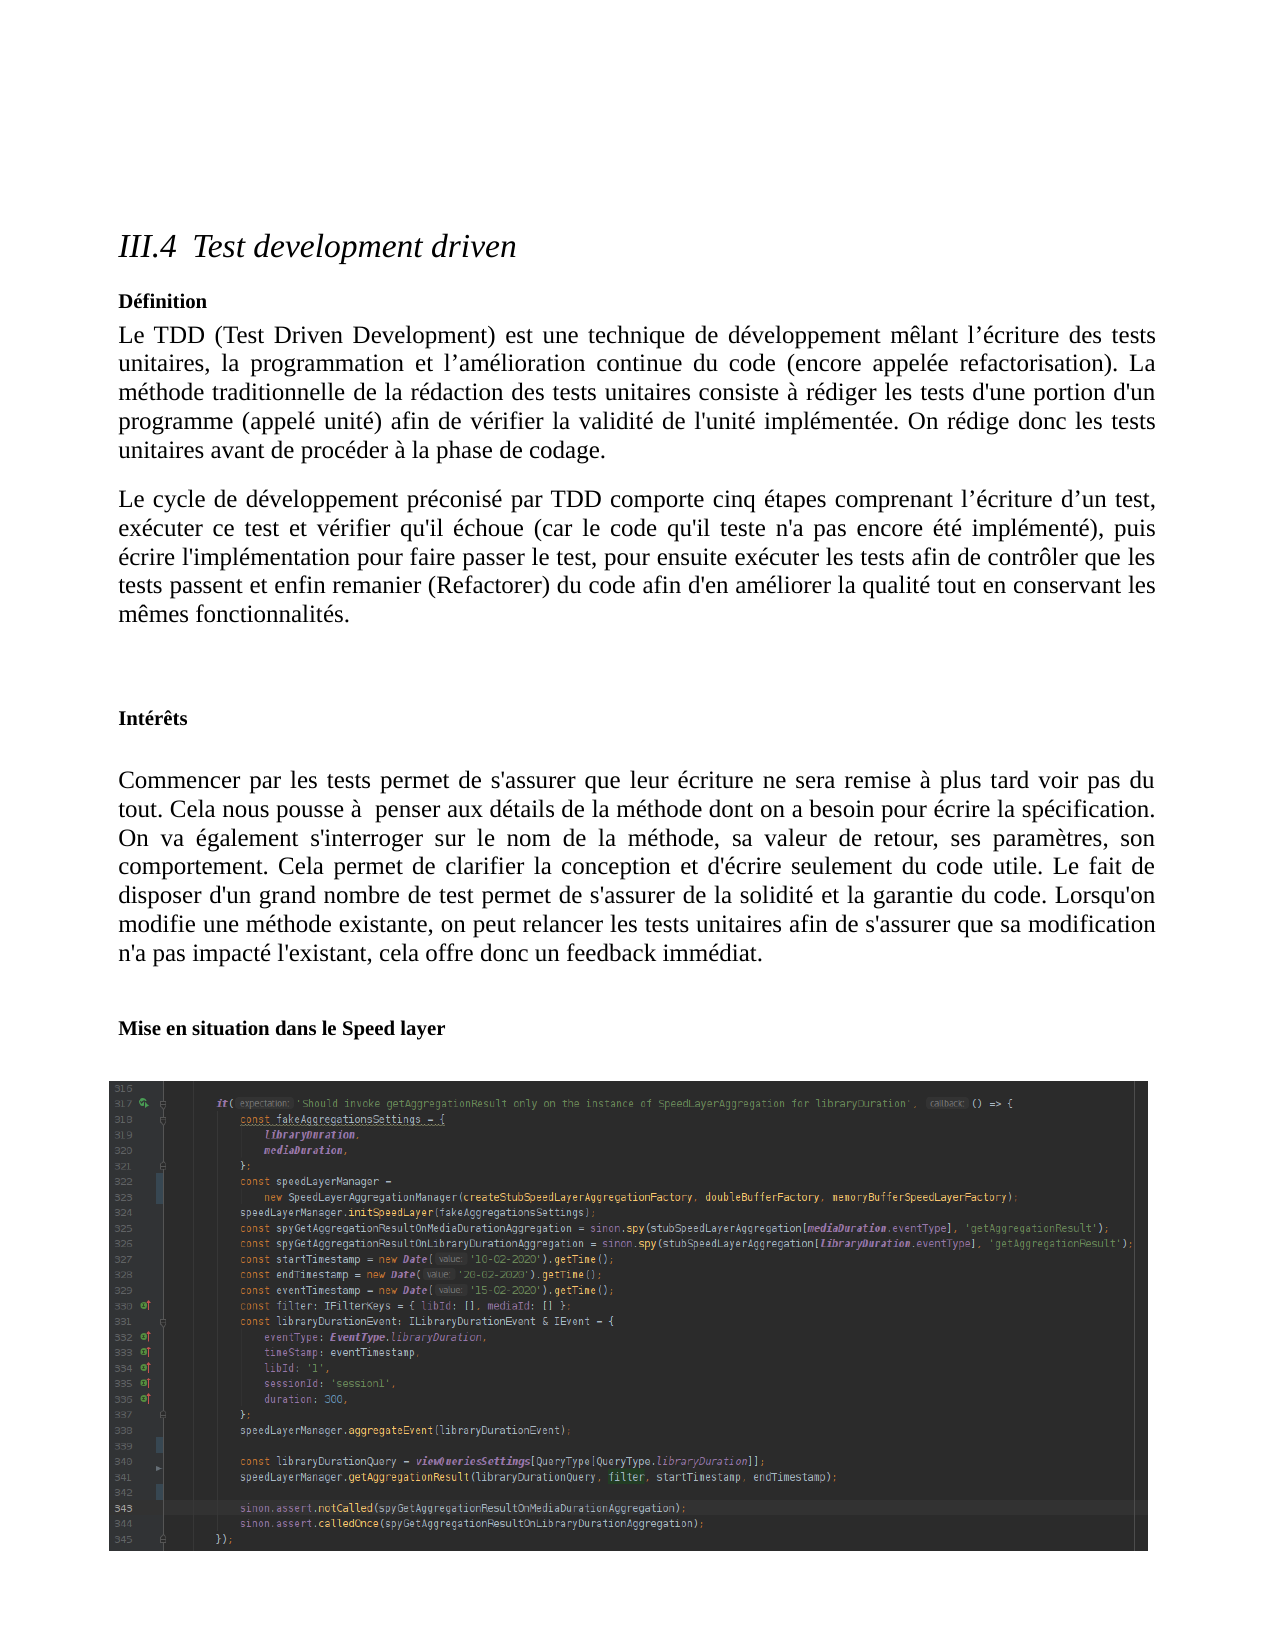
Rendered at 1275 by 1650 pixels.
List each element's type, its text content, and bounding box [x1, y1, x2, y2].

text Le cycle de développement préconisé par TDD comporte cinq étapes comprenant l’écriture d’un test, exécuter ce test et vérifier qu'il échoue (car le code qu'il teste n'a pas encore été implémenté), puis écrire l'implémentation pour faire passer le test, pour ensuite exécuter les tests afin de contrôler que les tests passent et enfin remanier (Refactorer) du code afin d'en améliorer la qualité tout en conservant les mêmes fonctionnalités. [118, 484, 1157, 628]
text Commencer par les tests permet de s'assurer que leur écriture ne sera remise à plus tard voir pas du tout. Cela nous pousse à penser aux détails de la méthode dont on a besoin pour écrire la spécification. On va également s'interroger sur le nom de la méthode, sa valeur de retour, ses paramètres, son comportement. Cela permet de clarifier la conception et d'écrire seulement du code utile. Le fait de disposer d'un grand nombre de test permet de s'assurer de la solidité et la garantie du code. Lorsqu'on modifie une méthode existante, on peut relancer les tests unitaires afin de s'assurer que sa modification n'a pas impacté l'existant, cela offre donc un feedback immédiat. [118, 765, 1157, 966]
text Le TDD (Test Driven Development) est une technique de développement mêlant l’écriture des tests unitaires, la programmation et l’amélioration continue du code (encore appelée refactorisation). La méthode traditionnelle de la rédaction des tests unitaires consiste à rédiger les tests d'une portion d'un programme (appelé unité) afin de vérifier la validité de l'unité implémentée. On rédige donc les tests unitaires avant de procéder à la phase de codage. [118, 320, 1157, 463]
subtitle Test development driven [118, 226, 1157, 264]
subtitle Définition [118, 289, 1157, 313]
subtitle Intérêts [118, 706, 1157, 730]
picture [109, 1081, 1148, 1551]
subtitle Mise en situation dans le Speed layer [118, 1016, 1157, 1040]
